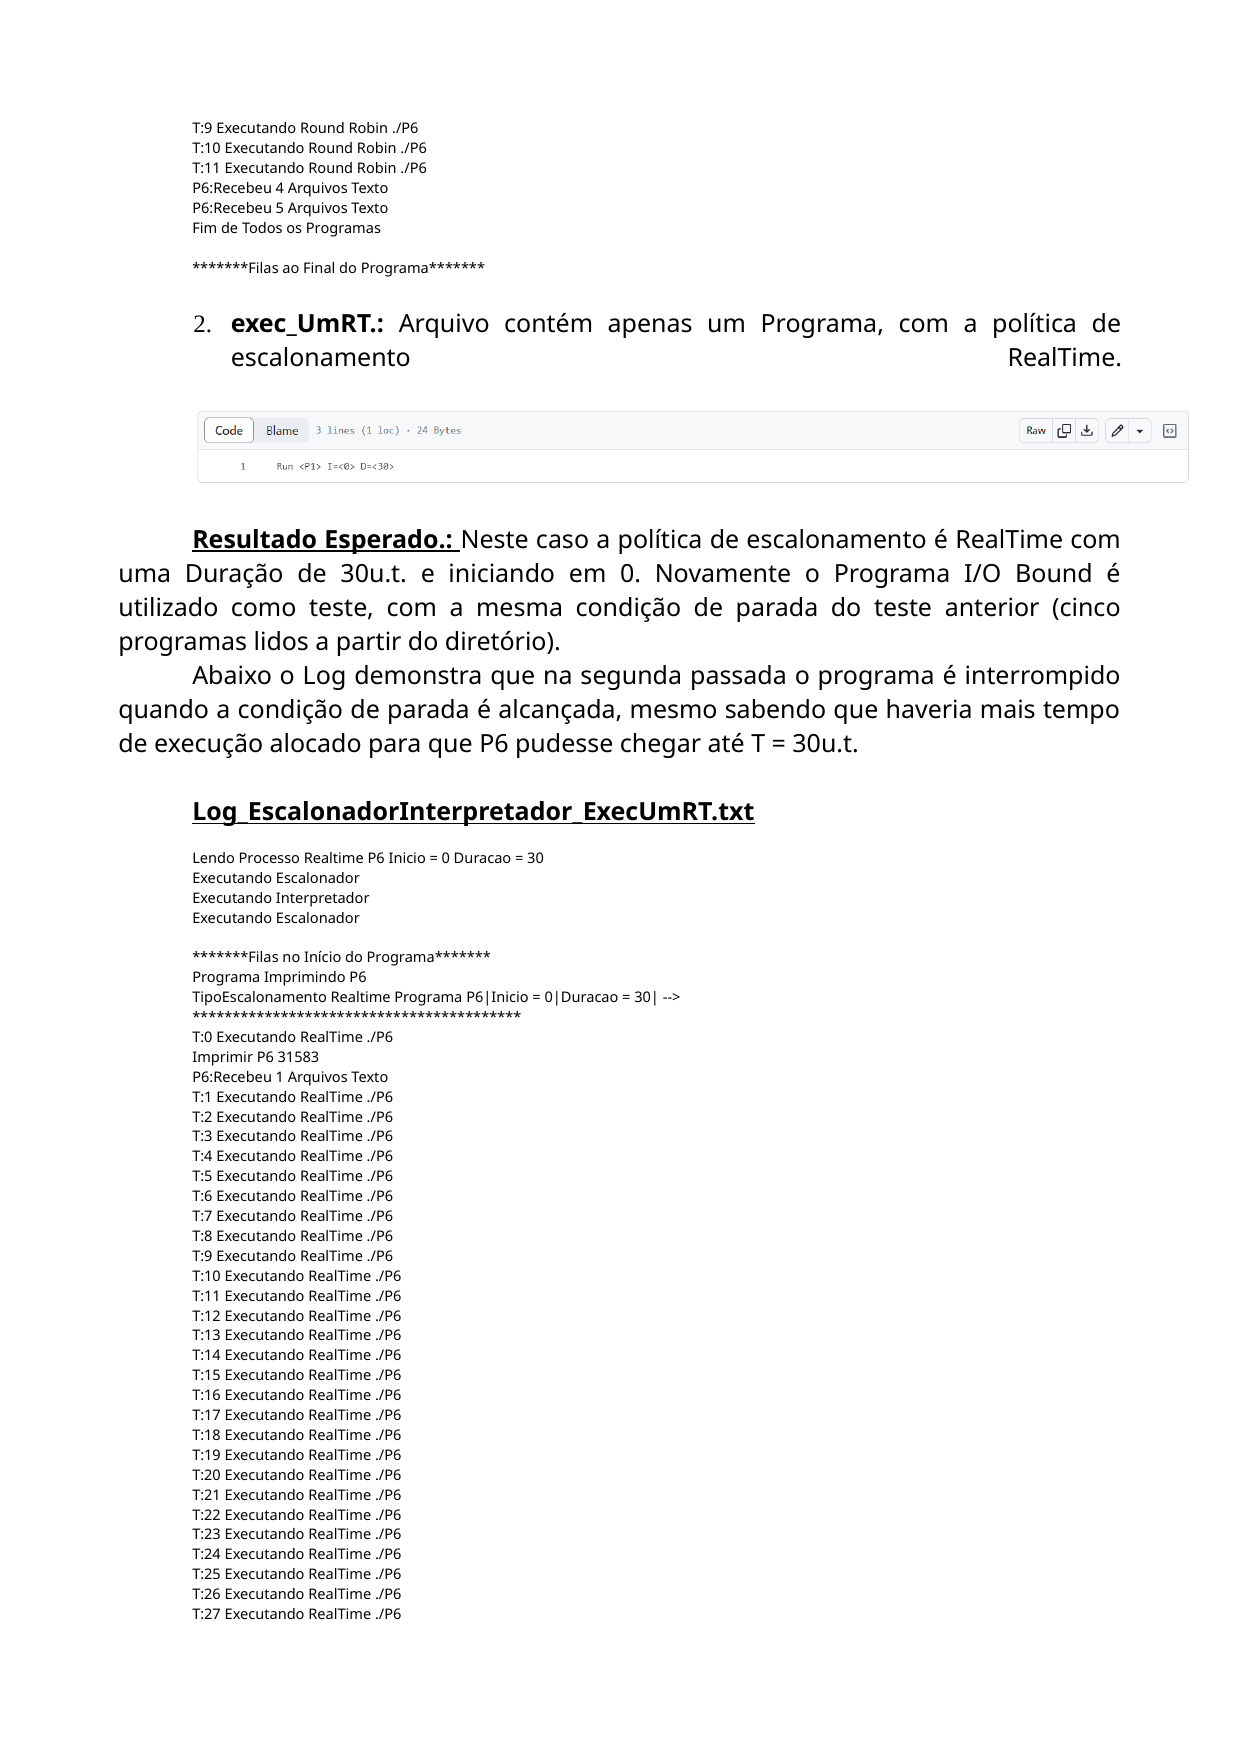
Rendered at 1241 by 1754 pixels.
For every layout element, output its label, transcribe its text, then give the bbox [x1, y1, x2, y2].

text T:18 Executando RealTime ./P6 [192, 1425, 1122, 1444]
text P6:Recebeu 1 Arquivos Texto [192, 1067, 1122, 1086]
text Executando Interpretador [192, 887, 1122, 907]
text T:8 Executando RealTime ./P6 [192, 1226, 1122, 1246]
text T:0 Executando RealTime ./P6 [192, 1027, 1122, 1047]
text T:15 Executando RealTime ./P6 [192, 1365, 1122, 1385]
text P6:Recebeu 5 Arquivos Texto [118, 198, 1122, 218]
text TipoEscalonamento Realtime Programa P6|Inicio = 0|Duracao = 30| --> [192, 987, 1122, 1007]
text Executando Escalonador [192, 868, 1122, 887]
text T:11 Executando RealTime ./P6 [192, 1285, 1122, 1305]
text Executando Escalonador [192, 907, 1122, 927]
text T:10 Executando RealTime ./P6 [192, 1266, 1122, 1285]
text T:6 Executando RealTime ./P6 [192, 1186, 1122, 1206]
text T:21 Executando RealTime ./P6 [192, 1484, 1122, 1504]
text *******Filas no Início do Programa******* [192, 947, 1122, 967]
text T:9 Executando Round Robin ./P6 [118, 118, 1122, 138]
text T:14 Executando RealTime ./P6 [192, 1345, 1122, 1365]
text T:22 Executando RealTime ./P6 [192, 1504, 1122, 1524]
text Lendo Processo Realtime P6 Inicio = 0 Duracao = 30 [192, 848, 1122, 868]
text T:20 Executando RealTime ./P6 [192, 1464, 1122, 1484]
text T:27 Executando RealTime ./P6 [192, 1604, 1122, 1624]
text Resultado Esperado.: Neste caso a política de escalonamento é RealTime com uma Duração de 30u.t. e iniciando em 0. Novamente o Programa I/O Bound é utilizado como teste, com a mesma condição de parada do teste anterior (cinco programas lidos a partir do diretório). [118, 521, 1122, 657]
text T:23 Executando RealTime ./P6 [192, 1524, 1122, 1544]
text T:1 Executando RealTime ./P6 [192, 1086, 1122, 1106]
text T:13 Executando RealTime ./P6 [192, 1325, 1122, 1345]
text T:5 Executando RealTime ./P6 [192, 1166, 1122, 1186]
text T:2 Executando RealTime ./P6 [192, 1106, 1122, 1126]
text Abaixo o Log demonstra que na segunda passada o programa é interrompido quando a condição de parada é alcançada, mesmo sabendo que haveria mais tempo de execução alocado para que P6 pudesse chegar até T = 30u.t. [118, 657, 1122, 760]
text T:3 Executando RealTime ./P6 [192, 1126, 1122, 1146]
text Fim de Todos os Programas [118, 218, 1122, 237]
text T:24 Executando RealTime ./P6 [192, 1544, 1122, 1564]
text T:19 Executando RealTime ./P6 [192, 1444, 1122, 1464]
text T:11 Executando Round Robin ./P6 [118, 158, 1122, 178]
text T:17 Executando RealTime ./P6 [192, 1405, 1122, 1425]
text Imprimir P6 31583 [192, 1047, 1122, 1067]
text T:25 Executando RealTime ./P6 [192, 1564, 1122, 1584]
text T:4 Executando RealTime ./P6 [192, 1146, 1122, 1166]
text T:12 Executando RealTime ./P6 [192, 1305, 1122, 1325]
text Programa Imprimindo P6 [192, 967, 1122, 987]
text T:10 Executando Round Robin ./P6 [118, 138, 1122, 158]
text P6:Recebeu 4 Arquivos Texto [118, 178, 1122, 198]
text Log_EscalonadorInterpretador_ExecUmRT.txt [118, 794, 1122, 828]
text *******Filas ao Final do Programa******* [118, 257, 1122, 277]
list exec_UmRT.: Arquivo contém apenas um Programa, com a política de escalonamento RealTime. [193, 306, 1122, 402]
text T:7 Executando RealTime ./P6 [192, 1206, 1122, 1226]
text ***************************************** [192, 1007, 1122, 1027]
text T:26 Executando RealTime ./P6 [192, 1584, 1122, 1604]
text T:16 Executando RealTime ./P6 [192, 1385, 1122, 1405]
text T:9 Executando RealTime ./P6 [192, 1246, 1122, 1266]
